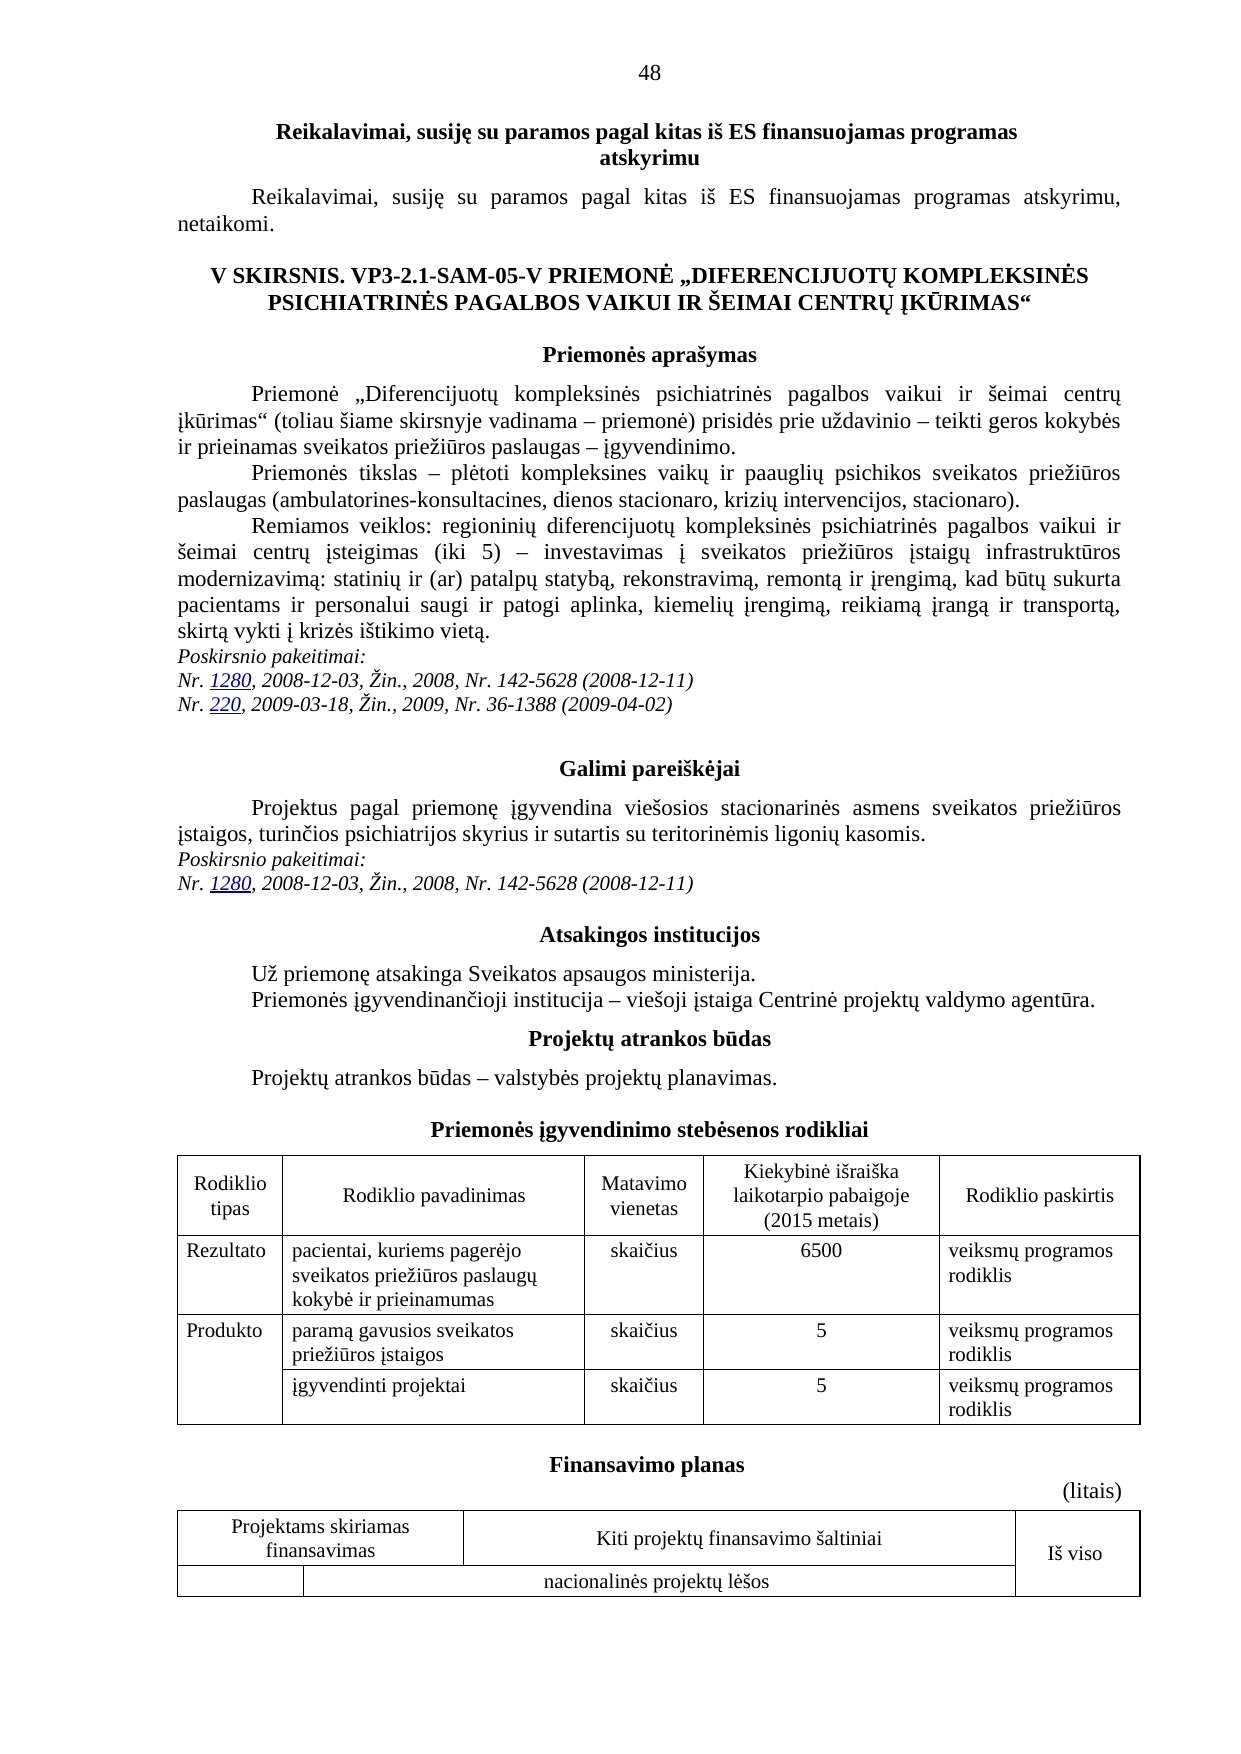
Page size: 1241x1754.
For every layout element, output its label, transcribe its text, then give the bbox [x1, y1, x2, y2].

text Priemonės įgyvendinančioji institucija – viešoji įstaiga Centrinė projektų valdymo agentūra. [177, 986, 1122, 1012]
text Projektus pagal priemonę įgyvendina viešosios stacionarinės asmens sveikatos priežiūros įstaigos, turinčios psichiatrijos skyrius ir sutartis su teritorinėmis ligonių kasomis. [177, 794, 1122, 846]
text Poskirsnio pakeitimai: [177, 846, 1122, 871]
text Nr. 1280, 2008-12-03, Žin., 2008, Nr. 142-5628 (2008-12-11) [177, 668, 1122, 692]
text Priemonė „Diferencijuotų kompleksinės psichiatrinės pagalbos vaikui ir šeimai centrų įkūrimas“ (toliau šiame skirsnyje vadinama – priemonė) prisidės prie uždavinio – teikti geros kokybės ir prieinamas sveikatos priežiūros paslaugas – įgyvendinimo. [177, 380, 1122, 459]
text Finansavimo planas [177, 1451, 1122, 1477]
table_cell 6500 [704, 1236, 939, 1313]
table_header Matavimo vienetas [585, 1156, 703, 1234]
table_cell veiksmų programos rodiklis [940, 1370, 1139, 1423]
text Poskirsnio pakeitimai: [177, 644, 1122, 668]
table_header Rodiklio pavadinimas [283, 1156, 584, 1234]
table_cell veiksmų programos rodiklis [940, 1236, 1139, 1313]
table_cell paramą gavusios sveikatos priežiūros įstaigos [283, 1315, 584, 1368]
text Remiamos veiklos: regioninių diferencijuotų kompleksinės psichiatrinės pagalbos vaikui ir šeimai centrų įsteigimas (iki 5) – investavimas į sveikatos priežiūros įstaigų infrastruktūros modernizavimą: statinių ir (ar) patalpų statybą, rekonstravimą, remontą ir įrengimą, kad būtų sukurta pacientams ir personalui saugi ir patogi aplinka, kiemelių įrengimą, reikiamą įrangą ir transportą, skirtą vykti į krizės ištikimo vietą. [177, 512, 1122, 644]
table_cell įgyvendinti projektai [283, 1370, 584, 1423]
text Nr. 220, 2009-03-18, Žin., 2009, Nr. 36-1388 (2009-04-02) [177, 692, 1122, 716]
table_cell Produkto [178, 1315, 282, 1423]
table_header Kiti projektų finansavimo šaltiniai [464, 1511, 1015, 1565]
table_cell skaičius [585, 1315, 703, 1368]
text (litais) [177, 1477, 1122, 1504]
text Reikalavimai, susiję su paramos pagal kitas iš ES finansuojamas programas atskyrimu [177, 118, 1122, 171]
table_header Kiekybinė išraiška laikotarpio pabaigoje (2015 metais) [704, 1156, 939, 1234]
table_header Rodiklio paskirtis [940, 1156, 1139, 1234]
table_header Iš viso [1016, 1511, 1139, 1596]
table_cell pacientai, kuriems pagerėjo sveikatos priežiūros paslaugų kokybė ir prieinamumas [283, 1236, 584, 1313]
text Priemonės aprašymas [177, 341, 1122, 368]
table_cell 5 [704, 1315, 939, 1368]
table_cell skaičius [585, 1370, 703, 1423]
table_cell [178, 1566, 303, 1596]
table_header Projektams skiriamas finansavimas [178, 1511, 463, 1565]
text Priemonės įgyvendinimo stebėsenos rodikliai [177, 1117, 1122, 1143]
text Projektų atrankos būdas – valstybės projektų planavimas. [177, 1064, 1122, 1090]
text Projektų atrankos būdas [177, 1025, 1122, 1051]
text Nr. 1280, 2008-12-03, Žin., 2008, Nr. 142-5628 (2008-12-11) [177, 871, 1122, 894]
table_cell Rezultato [178, 1236, 282, 1313]
table_cell veiksmų programos rodiklis [940, 1315, 1139, 1368]
table_cell 5 [704, 1370, 939, 1423]
text Reikalavimai, susiję su paramos pagal kitas iš ES finansuojamas programas atskyrimu, netaikomi. [177, 183, 1122, 236]
table_cell skaičius [585, 1236, 703, 1313]
table_cell nacionalinės projektų lėšos [304, 1566, 1015, 1596]
table_header Rodiklio tipas [178, 1156, 282, 1234]
subtitle V SKIRSNIS. VP3-2.1-SAM-05-V PRIEMONĖ „DIFERENCIJUOTŲ KOMPLEKSINĖS PSICHIATRINĖS PAGALBOS VAIKUI IR ŠEIMAI CENTRŲ ĮKŪRIMAS“ [177, 262, 1122, 315]
text Už priemonę atsakinga Sveikatos apsaugos ministerija. [177, 960, 1122, 986]
text Galimi pareiškėjai [177, 755, 1122, 781]
text Priemonės tikslas – plėtoti kompleksines vaikų ir paauglių psichikos sveikatos priežiūros paslaugas (ambulatorines-konsultacines, dienos stacionaro, krizių intervencijos, stacionaro). [177, 459, 1122, 512]
text Atsakingos institucijos [177, 921, 1122, 947]
